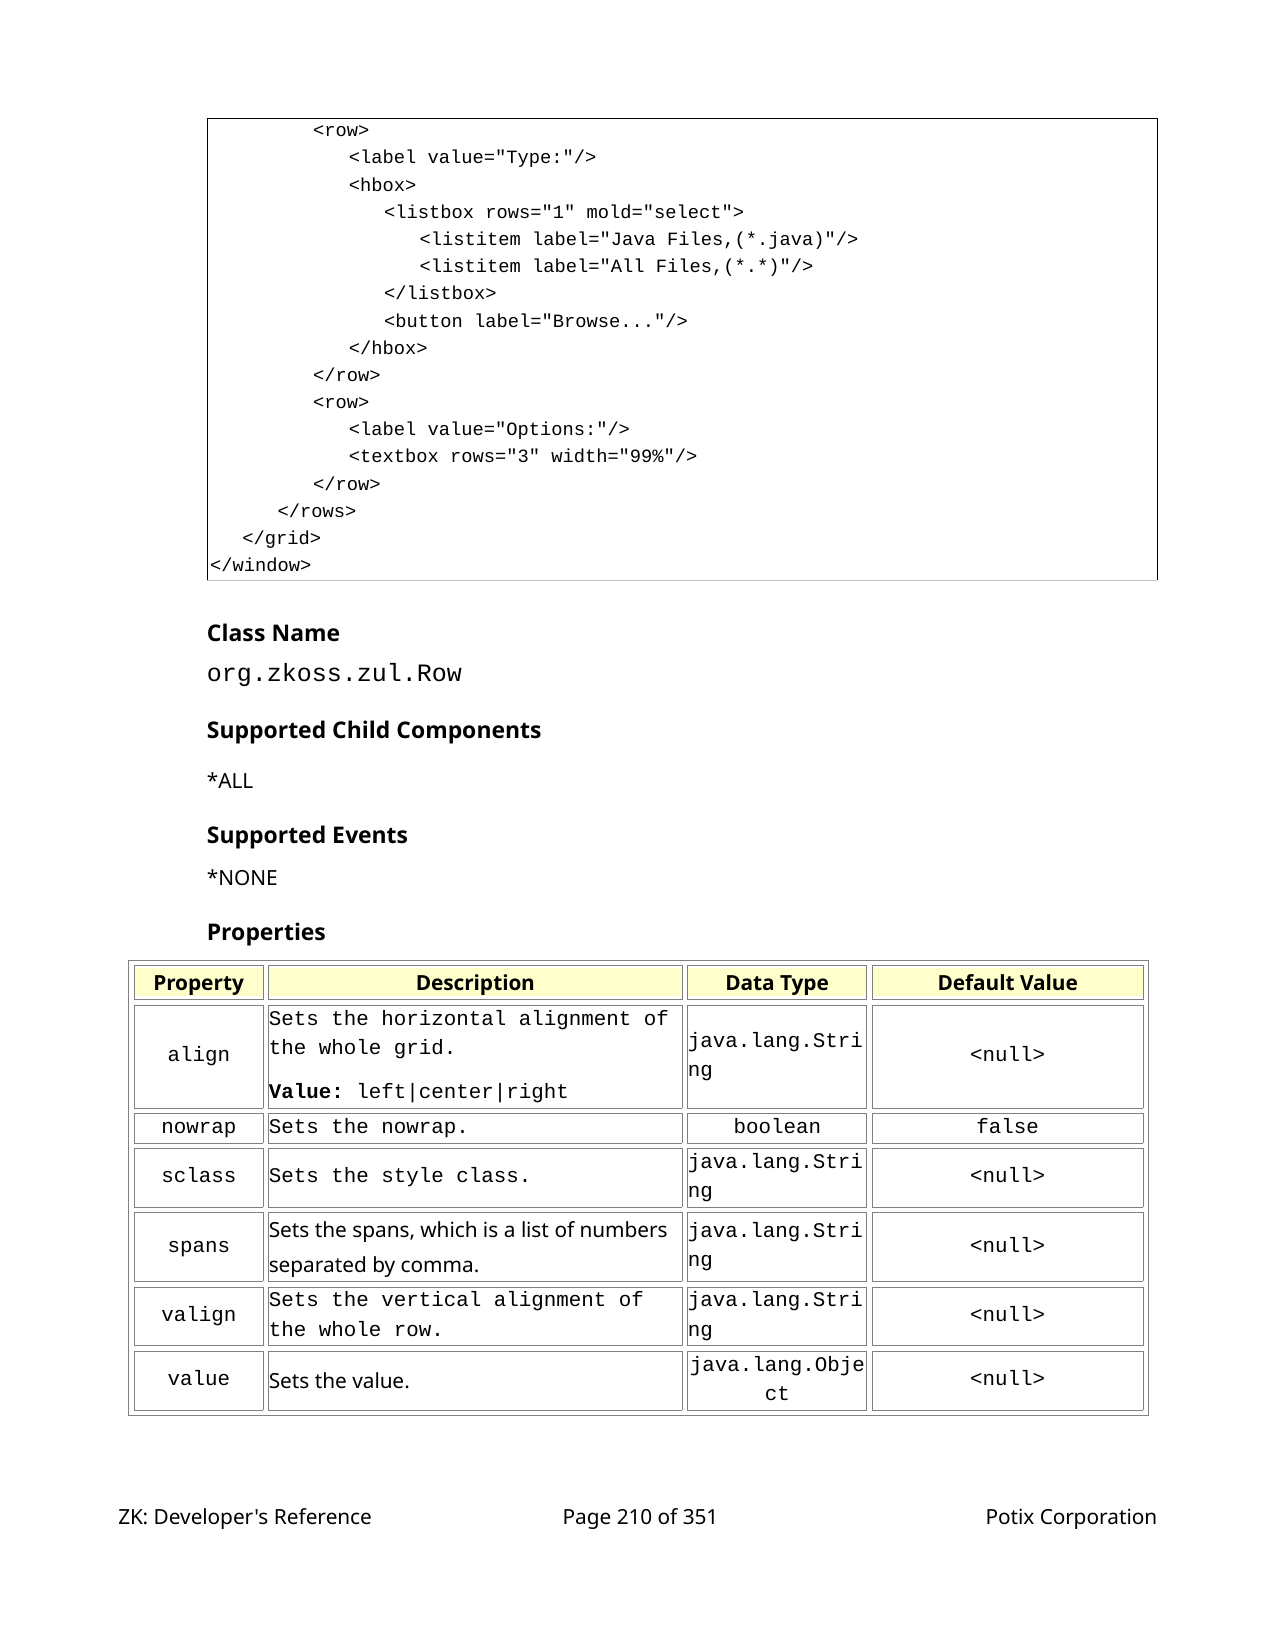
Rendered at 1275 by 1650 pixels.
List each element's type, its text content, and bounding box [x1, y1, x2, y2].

subtitle Class Name [207, 617, 1157, 648]
table_cell Sets the vertical alignment of the whole row. [266, 1281, 685, 1345]
table_cell Sets the style class. [266, 1143, 685, 1207]
table_cell java.lang.String [685, 1207, 869, 1281]
table_cell boolean [685, 1108, 869, 1142]
text <listitem label="All Files,(*.*)"/> [208, 254, 1157, 278]
text <listbox rows="1" mold="select"> [208, 200, 1157, 224]
subtitle Supported Events [207, 819, 1157, 850]
table_header Default Value [869, 961, 1146, 999]
table_header Property [131, 961, 266, 999]
table_cell sclass [131, 1143, 266, 1207]
text <label value="Type:"/> [208, 145, 1157, 169]
text </grid> [208, 526, 1157, 550]
table_cell valign [131, 1281, 266, 1345]
subtitle Properties [207, 916, 1157, 947]
table_cell <null> [869, 1207, 1146, 1281]
text <label value="Options:"/> [208, 417, 1157, 441]
text </rows> [208, 499, 1157, 523]
text <listitem label="Java Files,(*.java)"/> [208, 227, 1157, 251]
text <textbox rows="3" width="99%"/> [208, 444, 1157, 469]
table_header Description [266, 961, 685, 999]
table_cell java.lang.String [685, 1143, 869, 1207]
table_header Data Type [685, 961, 869, 999]
table_cell java.lang.String [685, 999, 869, 1108]
table_cell Sets the value. [266, 1345, 685, 1409]
table_cell <null> [869, 1143, 1146, 1207]
table_cell java.lang.Object [685, 1345, 869, 1409]
table_cell <null> [869, 1281, 1146, 1345]
table_cell java.lang.String [685, 1281, 869, 1345]
table_cell Sets the spans, which is a list of numbers separated by comma. [266, 1207, 685, 1281]
table_cell value [131, 1345, 266, 1409]
table_cell Sets the horizontal alignment of the whole grid. Value: left|center|right [266, 999, 685, 1108]
table_cell Sets the nowrap. [266, 1108, 685, 1142]
table_cell nowrap [131, 1108, 266, 1142]
table_cell align [131, 999, 266, 1108]
subtitle Supported Child Components [207, 714, 1157, 745]
text <row> [208, 390, 1157, 414]
text org.zkoss.zul.Row [207, 661, 1157, 689]
table_cell <null> [869, 1345, 1146, 1409]
text *NONE [207, 863, 1157, 891]
text </window> [208, 553, 1157, 580]
text </listbox> [208, 281, 1157, 306]
table_cell spans [131, 1207, 266, 1281]
text </hbox> [208, 336, 1157, 360]
text <hbox> [208, 172, 1157, 197]
table_cell <null> [869, 999, 1146, 1108]
text <button label="Browse..."/> [208, 308, 1157, 333]
text </row> [208, 363, 1157, 387]
text <row> [208, 119, 1157, 142]
text </row> [208, 472, 1157, 496]
table_cell false [869, 1108, 1146, 1142]
text *ALL [207, 766, 1157, 794]
